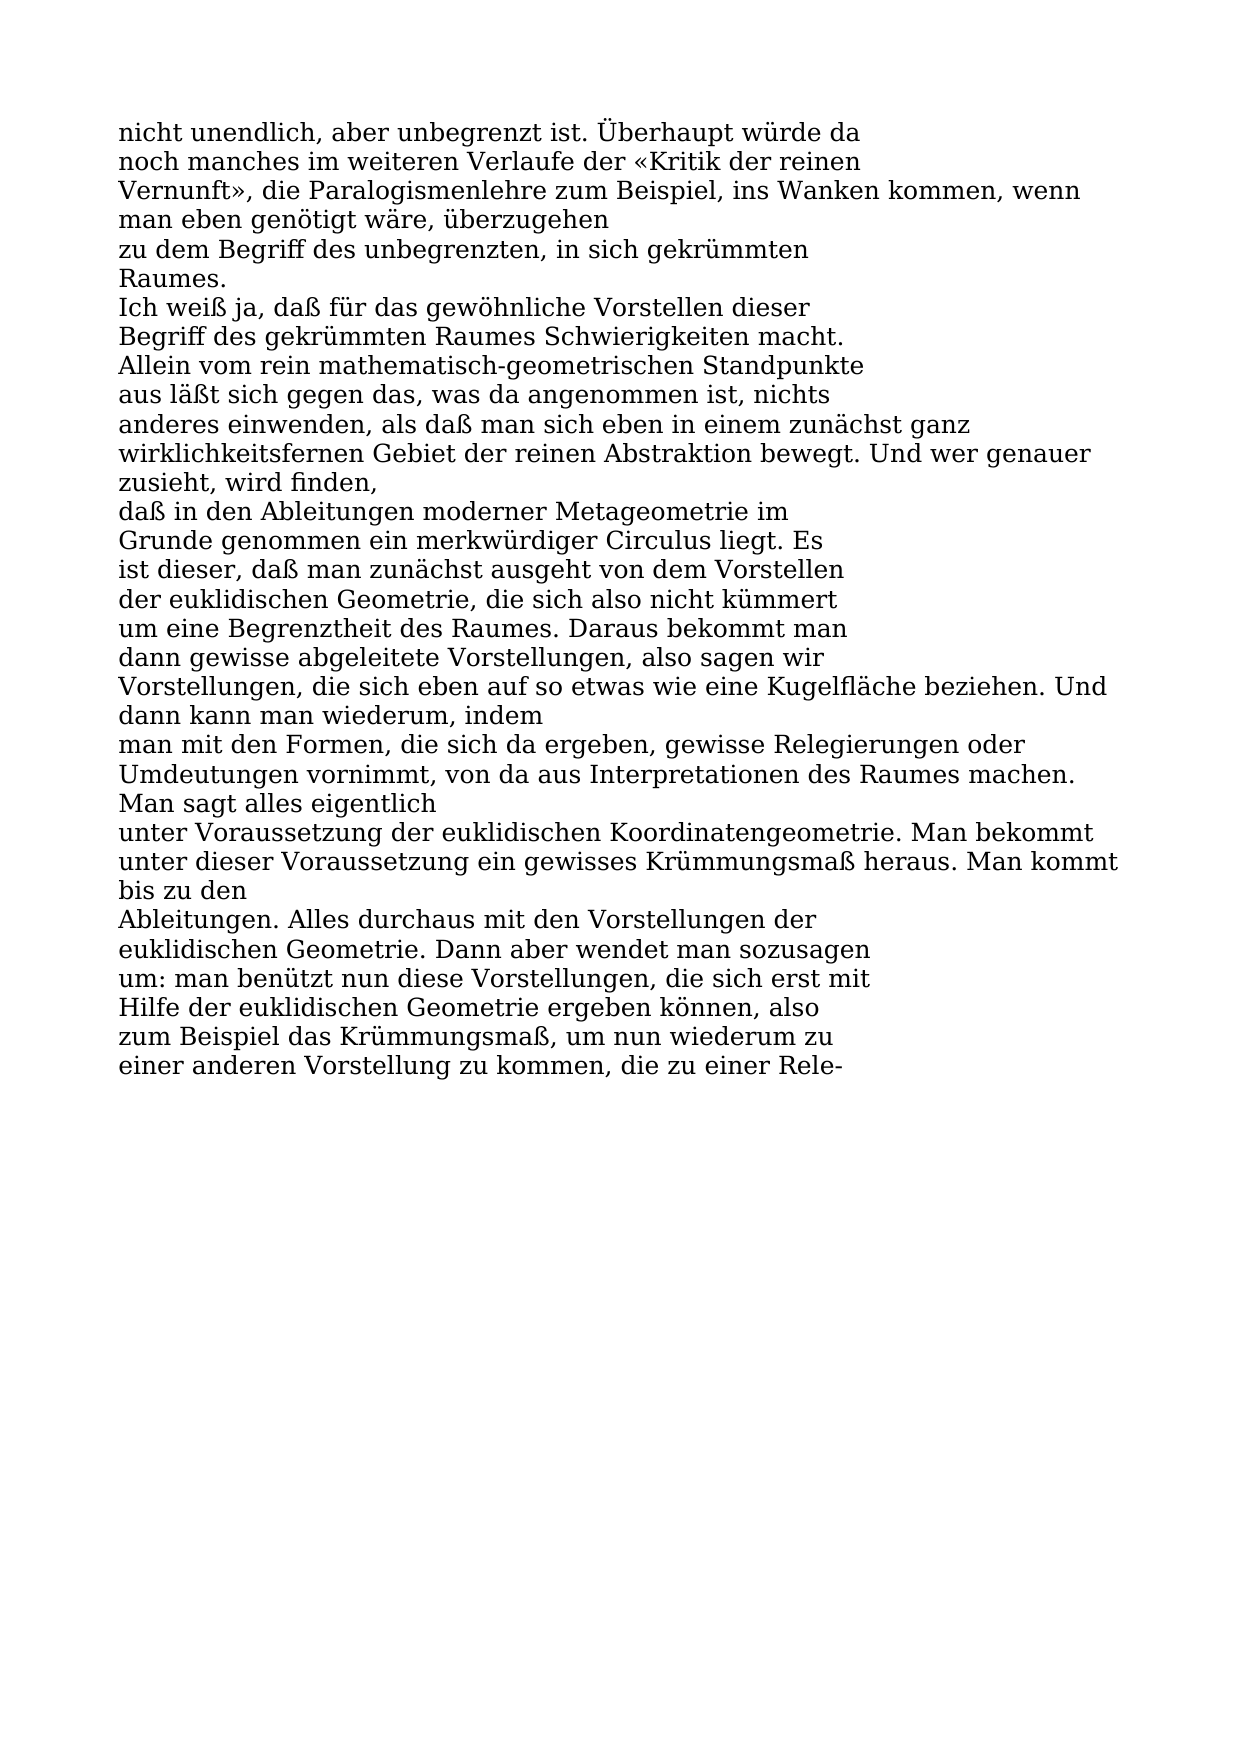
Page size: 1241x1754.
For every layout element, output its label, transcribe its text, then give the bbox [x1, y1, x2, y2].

text unter Voraussetzung der euklidischen Koordinatengeometrie. Man bekommt unter dieser Voraussetzung ein gewisses Krümmungsmaß heraus. Man kommt bis zu den [118, 818, 1122, 906]
text Ableitungen. Alles durchaus mit den Vorstellungen der [118, 906, 1122, 935]
text um: man benützt nun diese Vorstellungen, die sich erst mit [118, 964, 1122, 993]
text Vernunft», die Paralogismenlehre zum Beispiel, ins Wanken kommen, wenn man eben genötigt wäre, überzugehen [118, 176, 1122, 235]
text Grunde genommen ein merkwürdiger Circulus liegt. Es [118, 526, 1122, 556]
text man mit den Formen, die sich da ergeben, gewisse Relegierungen oder Umdeutungen vornimmt, von da aus Interpretationen des Raumes machen. Man sagt alles eigentlich [118, 731, 1122, 818]
text einer anderen Vorstellung zu kommen, die zu einer Rele- [118, 1051, 1122, 1081]
text noch manches im weiteren Verlaufe der «Kritik der reinen [118, 147, 1122, 176]
text Ich weiß ja, daß für das gewöhnliche Vorstellen dieser [118, 293, 1122, 322]
text Allein vom rein mathematisch-geometrischen Standpunkte [118, 351, 1122, 381]
text Hilfe der euklidischen Geometrie ergeben können, also [118, 993, 1122, 1022]
text zu dem Begriff des unbegrenzten, in sich gekrümmten [118, 235, 1122, 264]
text um eine Begrenztheit des Raumes. Daraus bekommt man [118, 614, 1122, 643]
text Raumes. [118, 264, 1122, 293]
text dann gewisse abgeleitete Vorstellungen, also sagen wir [118, 643, 1122, 672]
text aus läßt sich gegen das, was da angenommen ist, nichts [118, 381, 1122, 410]
text ist dieser, daß man zunächst ausgeht von dem Vorstellen [118, 556, 1122, 585]
text Vorstellungen, die sich eben auf so etwas wie eine Kugelfläche beziehen. Und dann kann man wiederum, indem [118, 672, 1122, 731]
text nicht unendlich, aber unbegrenzt ist. Überhaupt würde da [118, 118, 1122, 147]
text Begriff des gekrümmten Raumes Schwierigkeiten macht. [118, 322, 1122, 351]
text der euklidischen Geometrie, die sich also nicht kümmert [118, 585, 1122, 614]
text euklidischen Geometrie. Dann aber wendet man sozusagen [118, 935, 1122, 964]
text daß in den Ableitungen moderner Metageometrie im [118, 497, 1122, 526]
text zum Beispiel das Krümmungsmaß, um nun wiederum zu [118, 1022, 1122, 1051]
text anderes einwenden, als daß man sich eben in einem zunächst ganz wirklichkeitsfernen Gebiet der reinen Abstraktion bewegt. Und wer genauer zusieht, wird finden, [118, 410, 1122, 497]
